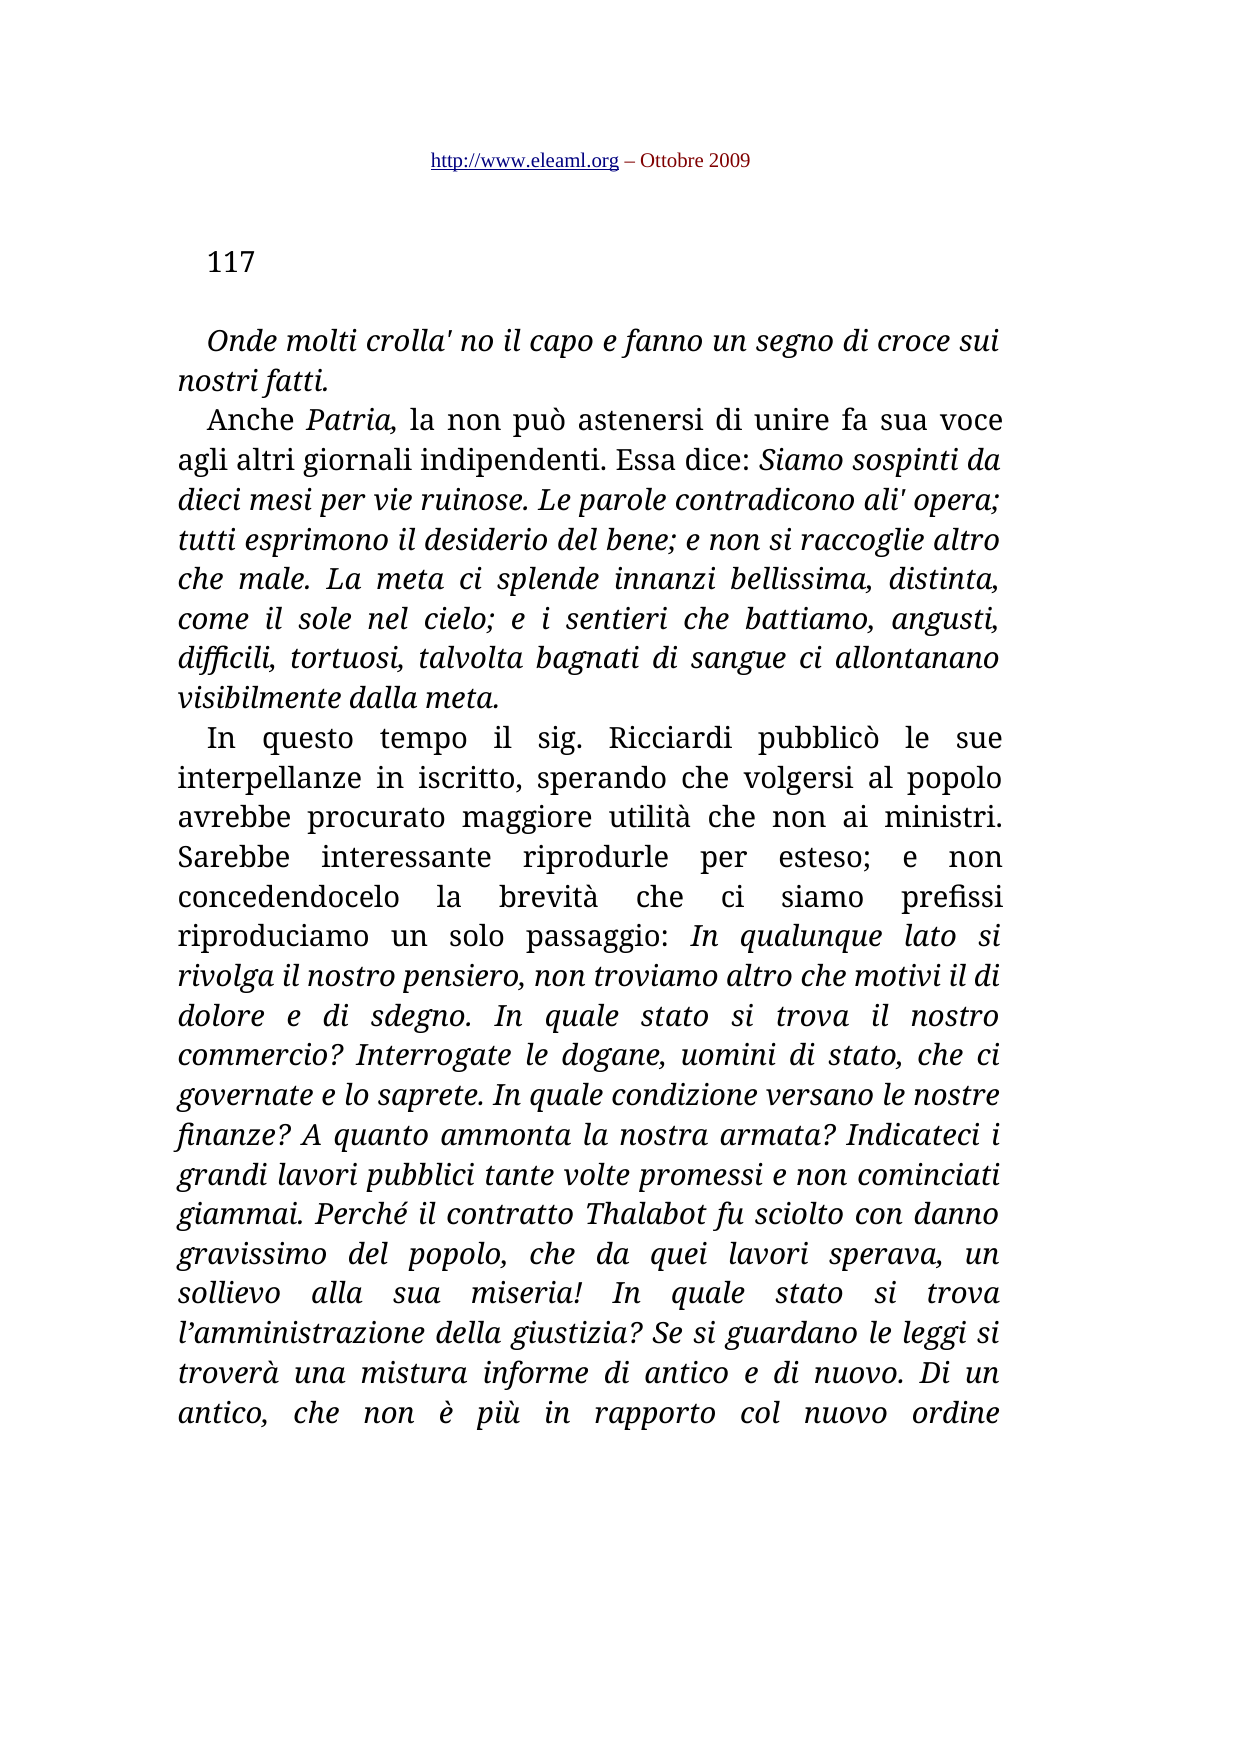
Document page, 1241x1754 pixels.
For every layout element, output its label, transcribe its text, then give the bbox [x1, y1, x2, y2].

text Onde molti crolla' no il capo e fanno un segno di croce sui nostri fatti. [177, 320, 1004, 400]
text In questo tempo il sig. Ricciardi pubblicò le sue interpellanze in iscritto, sperando che volgersi al popolo avrebbe procurato maggiore utilità che non ai ministri. Sarebbe interessante riprodurle per esteso; e non concedendocelo la brevità che ci siamo prefissi riproduciamo un solo passaggio: In qualunque lato si rivolga il nostro pensiero, non troviamo altro che motivi il di dolore e di sdegno. In quale stato si trova il nostro commercio? Interrogate le dogane, uomini di stato, che ci governate e lo saprete. In quale condizione versano le nostre finanze? A quanto ammonta la nostra armata? Indicateci i grandi lavori pubblici tante volte promessi e non cominciati giammai. Perché il contratto Thalabot fu sciolto con danno gravissimo del popolo, che da quei lavori sperava, un sollievo alla sua miseria! In quale stato si trova l’amministrazione della giustizia? Se si guardano le leggi si troverà una mistura informe di antico e di nuovo. Di un antico, che non è più in rapporto col nuovo ordine [177, 717, 1004, 1432]
text Anche Patria, la non può astenersi di unire fa sua voce agli altri giornali indipendenti. Essa dice: Siamo sospinti da dieci mesi per vie ruinose. Le parole contradicono ali' opera; tutti esprimono il desiderio del bene; e non si raccoglie altro che male. La meta ci splende innanzi bellissima, distinta, come il sole nel cielo; e i sentieri che battiamo, angusti, difficili, tortuosi, talvolta bagnati di sangue ci allontanano visibilmente dalla meta. [177, 400, 1004, 717]
text 117 [177, 241, 1004, 281]
